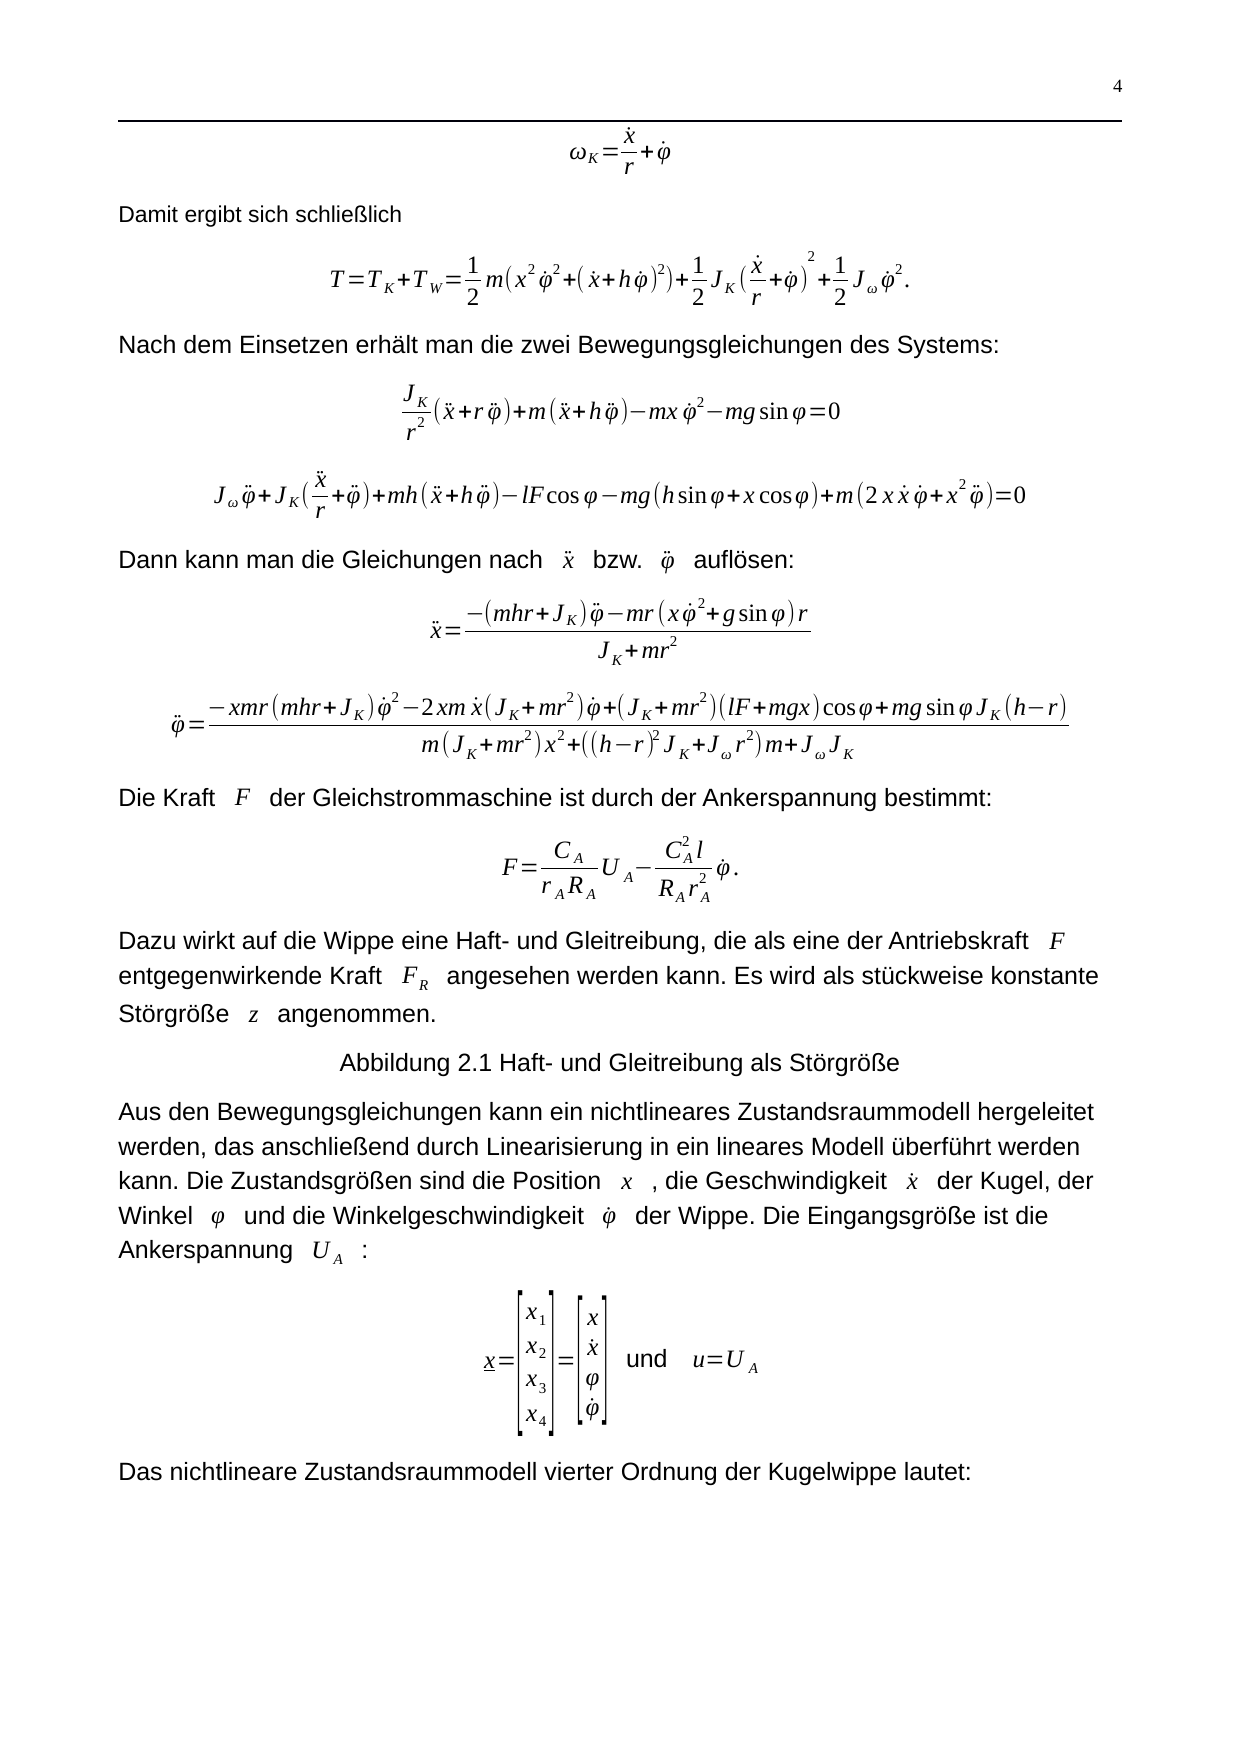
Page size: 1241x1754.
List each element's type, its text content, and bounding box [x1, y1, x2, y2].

text Die Kraftder Gleichstrommaschine ist durch der Ankerspannung bestimmt: [118, 783, 1122, 812]
text Nach dem Einsetzen erhält man die zwei Bewegungsgleichungen des Systems: [118, 330, 1122, 359]
text und [118, 1288, 1122, 1437]
text Dazu wirkt auf die Wippe eine Haft- und Gleitreibung, die als eine der Antriebskraftentgegenwirkende Kraftangesehen werden kann. Es wird als stückweise konstante Störgrößeangenommen. [118, 926, 1122, 1028]
text Aus den Bewegungsgleichungen kann ein nichtlineares Zustandsraummodell hergeleitet werden, das anschließend durch Linearisierung in ein lineares Modell überführt werden kann. Die Zustandsgrößen sind die Position, die Geschwindigkeitder Kugel, der Winkelund die Winkelgeschwindigkeitder Wippe. Die Eingangsgröße ist die Ankerspannung: [118, 1097, 1122, 1268]
text Abbildung 2.1 Haft- und Gleitreibung als Störgröße [118, 1048, 1122, 1077]
text Dann kann man die Gleichungen nachbzw.auflösen: [118, 545, 1122, 574]
text Damit ergibt sich schließlich [118, 201, 1122, 227]
text Das nichtlineare Zustandsraummodell vierter Ordnung der Kugelwippe lautet: [118, 1457, 1122, 1486]
